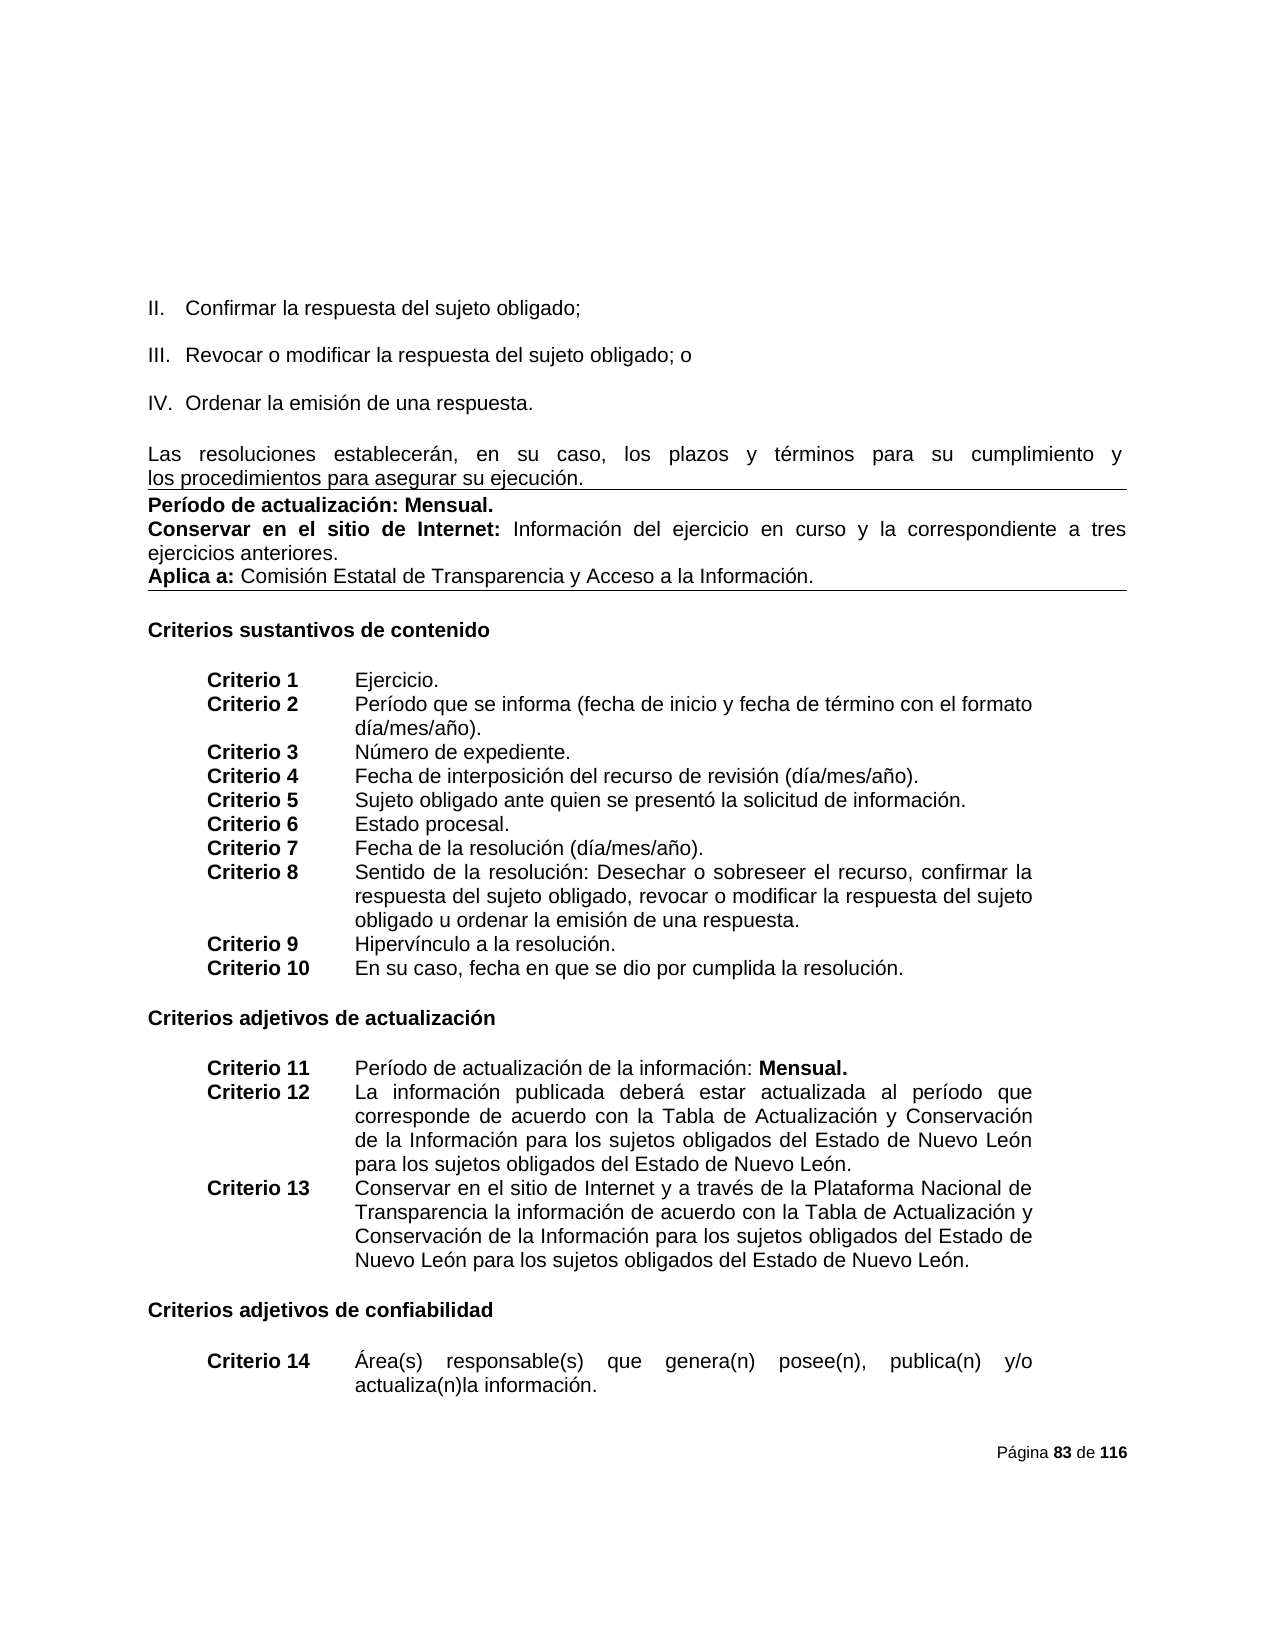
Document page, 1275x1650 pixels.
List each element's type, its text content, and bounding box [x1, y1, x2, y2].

text Período de actualización: Mensual. [148, 490, 1127, 516]
text Criterio 2 Período que se informa (fecha de inicio y fecha de término con el formato día/mes/año). [207, 692, 1033, 740]
text Criterios adjetivos de actualización [148, 1006, 1127, 1030]
text Las resoluciones establecerán, en su caso, los plazos y términos para su cumplimiento y los procedimientos para asegurar su ejecución. [148, 441, 1124, 489]
text Criterios sustantivos de contenido [148, 618, 1127, 642]
list Revocar o modificar la respuesta del sujeto obligado; o [148, 343, 1127, 367]
text Criterio 11 Período de actualización de la información: Mensual. [207, 1056, 1033, 1080]
text Criterio 3 Número de expediente. [207, 740, 1033, 764]
text Criterio 14 Área(s) responsable(s) que genera(n) posee(n), publica(n) y/o actualiza(n)la información. [207, 1348, 1033, 1396]
text Criterios adjetivos de confiabilidad [148, 1298, 1127, 1322]
text Criterio 13 Conservar en el sitio de Internet y a través de la Plataforma Nacional de Transparencia la información de acuerdo con la Tabla de Actualización y Conservación de la Información para los sujetos obligados del Estado de Nuevo León para los sujetos obligados del Estado de Nuevo León. [207, 1176, 1033, 1272]
text Criterio 7 Fecha de la resolución (día/mes/año). [207, 836, 1033, 860]
text Criterio 9 Hipervínculo a la resolución. [207, 932, 1033, 956]
text Criterio 5 Sujeto obligado ante quien se presentó la solicitud de información. [207, 788, 1033, 812]
text Criterio 6 Estado procesal. [207, 812, 1033, 836]
list Confirmar la respuesta del sujeto obligado; [148, 295, 1127, 319]
text Criterio 4 Fecha de interposición del recurso de revisión (día/mes/año). [207, 764, 1033, 788]
text Criterio 10 En su caso, fecha en que se dio por cumplida la resolución. [207, 956, 1033, 979]
text Criterio 8 Sentido de la resolución: Desechar o sobreseer el recurso, confirmar la respuesta del sujeto obligado, revocar o modificar la respuesta del sujeto obligado u ordenar la emisión de una respuesta. [207, 860, 1033, 932]
list Ordenar la emisión de una respuesta. [148, 391, 1127, 415]
text Criterio 1 Ejercicio. [207, 668, 1033, 692]
text Criterio 12 La información publicada deberá estar actualizada al período que corresponde de acuerdo con la Tabla de Actualización y Conservación de la Información para los sujetos obligados del Estado de Nuevo León para los sujetos obligados del Estado de Nuevo León. [207, 1080, 1033, 1176]
text Aplica a: Comisión Estatal de Transparencia y Acceso a la Información. [148, 561, 1127, 590]
text Conservar en el sitio de Internet: Información del ejercicio en curso y la correspondiente a tres ejercicios anteriores. [148, 516, 1127, 561]
